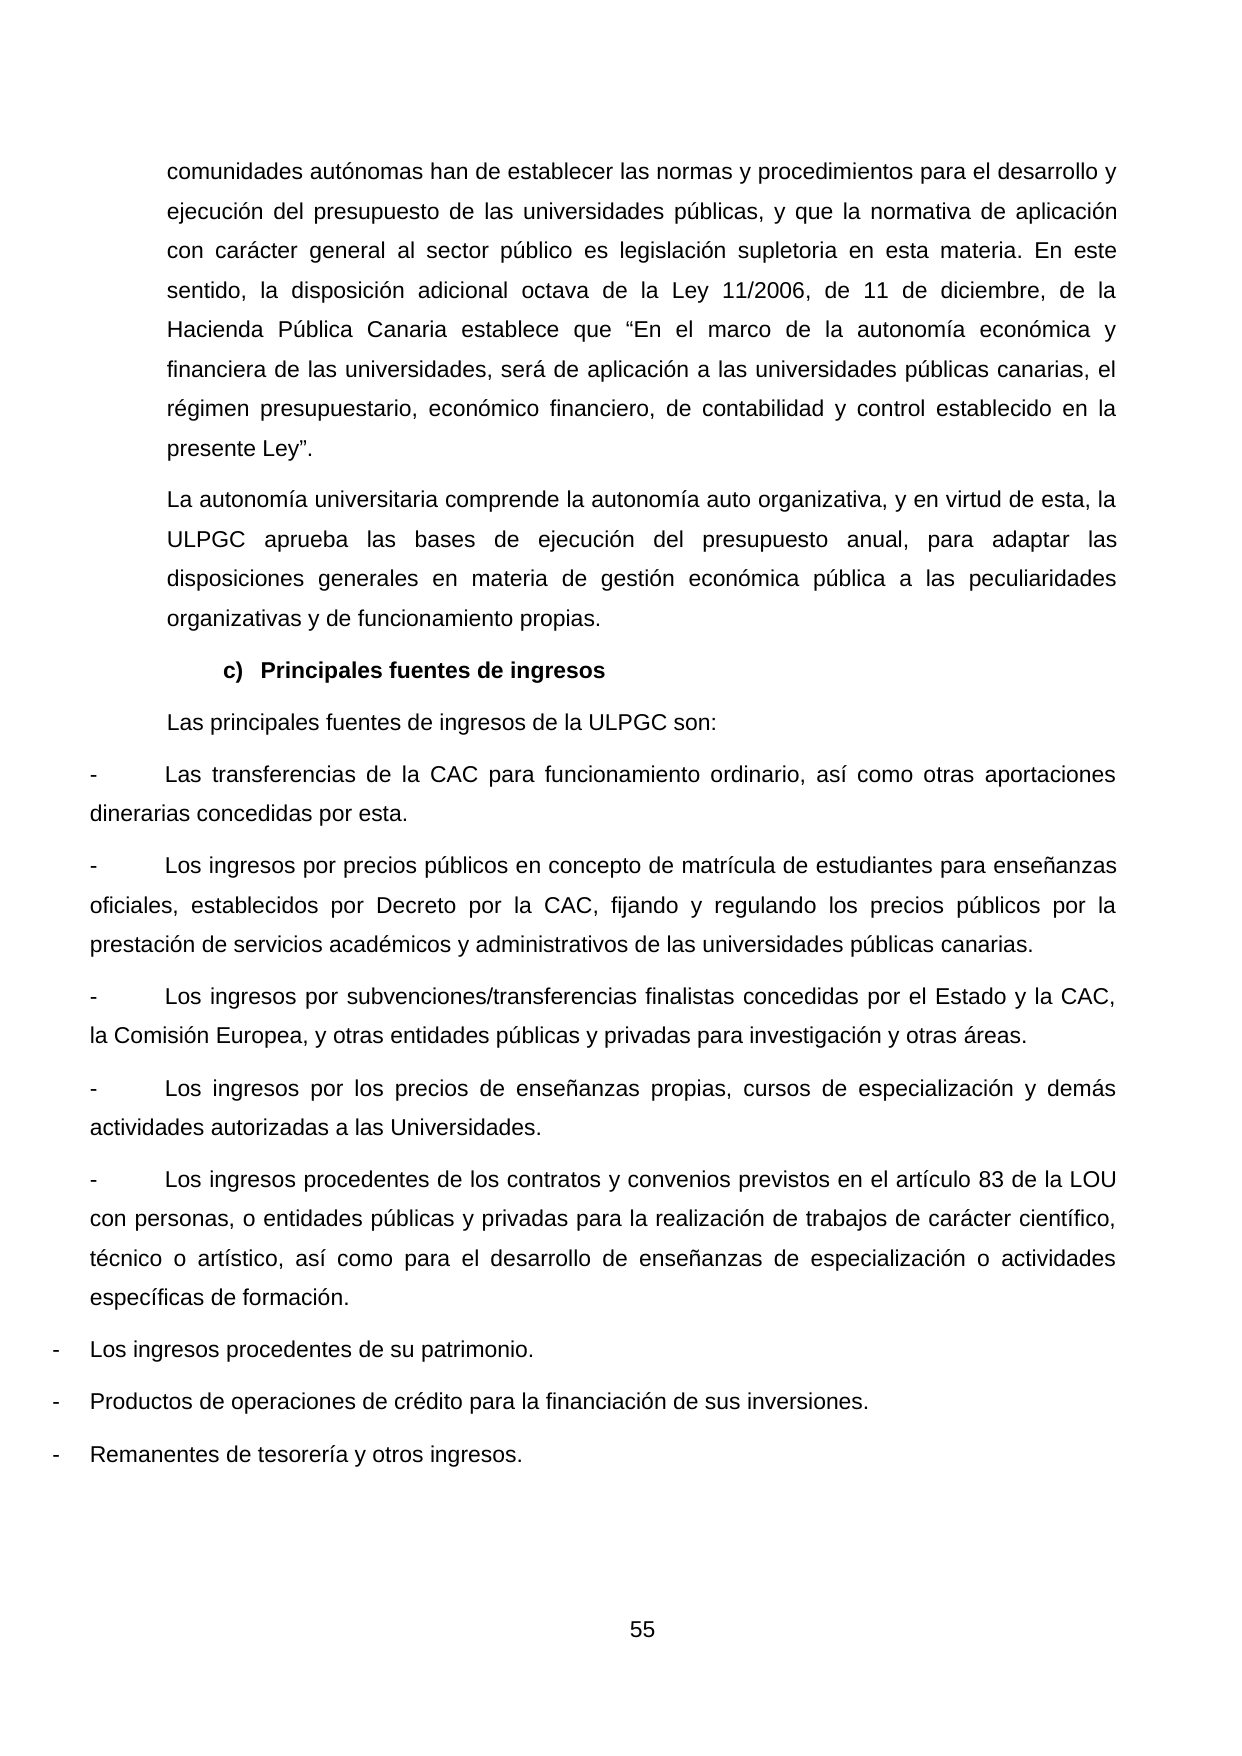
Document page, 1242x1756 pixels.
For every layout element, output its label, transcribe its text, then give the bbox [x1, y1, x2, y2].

list Los ingresos por subvenciones/transferencias finalistas concedidas por el Estado y la CAC, la Comisión Europea, y otras entidades públicas y privadas para investigación y otras áreas. [89, 983, 1117, 1049]
list Las transferencias de la CAC para funcionamiento ordinario, así como otras aportaciones dinerarias concedidas por esta. [89, 761, 1117, 827]
text Las principales fuentes de ingresos de la ULPGC son: [167, 709, 1192, 735]
text comunidades autónomas han de establecer las normas y procedimientos para el desarrollo y ejecución del presupuesto de las universidades públicas, y que la normativa de aplicación con carácter general al sector público es legislación supletoria en esta materia. En este sentido, la disposición adicional octava de la Ley 11/2006, de 11 de diciembre, de la Hacienda Pública Canaria establece que “En el marco de la autonomía económica y financiera de las universidades, será de aplicación a las universidades públicas canarias, el régimen presupuestario, económico financiero, de contabilidad y control establecido en la presente Ley”. [167, 158, 1117, 461]
list Los ingresos por precios públicos en concepto de matrícula de estudiantes para enseñanzas oficiales, establecidos por Decreto por la CAC, fijando y regulando los precios públicos por la prestación de servicios académicos y administrativos de las universidades públicas canarias. [89, 852, 1117, 957]
list Los ingresos procedentes de su patrimonio. [52, 1336, 1192, 1363]
list Principales fuentes de ingresos [223, 657, 1192, 683]
list Remanentes de tesorería y otros ingresos. [52, 1441, 1192, 1467]
list Productos de operaciones de crédito para la financiación de sus inversiones. [52, 1388, 1192, 1415]
list Los ingresos procedentes de los contratos y convenios previstos en el artículo 83 de la LOU con personas, o entidades públicas y privadas para la realización de trabajos de carácter científico, técnico o artístico, así como para el desarrollo de enseñanzas de especialización o actividades específicas de formación. [89, 1166, 1117, 1311]
list Los ingresos por los precios de enseñanzas propias, cursos de especialización y demás actividades autorizadas a las Universidades. [89, 1074, 1116, 1140]
text La autonomía universitaria comprende la autonomía auto organizativa, y en virtud de esta, la ULPGC aprueba las bases de ejecución del presupuesto anual, para adaptar las disposiciones generales en materia de gestión económica pública a las peculiaridades organizativas y de funcionamiento propias. [167, 486, 1117, 631]
